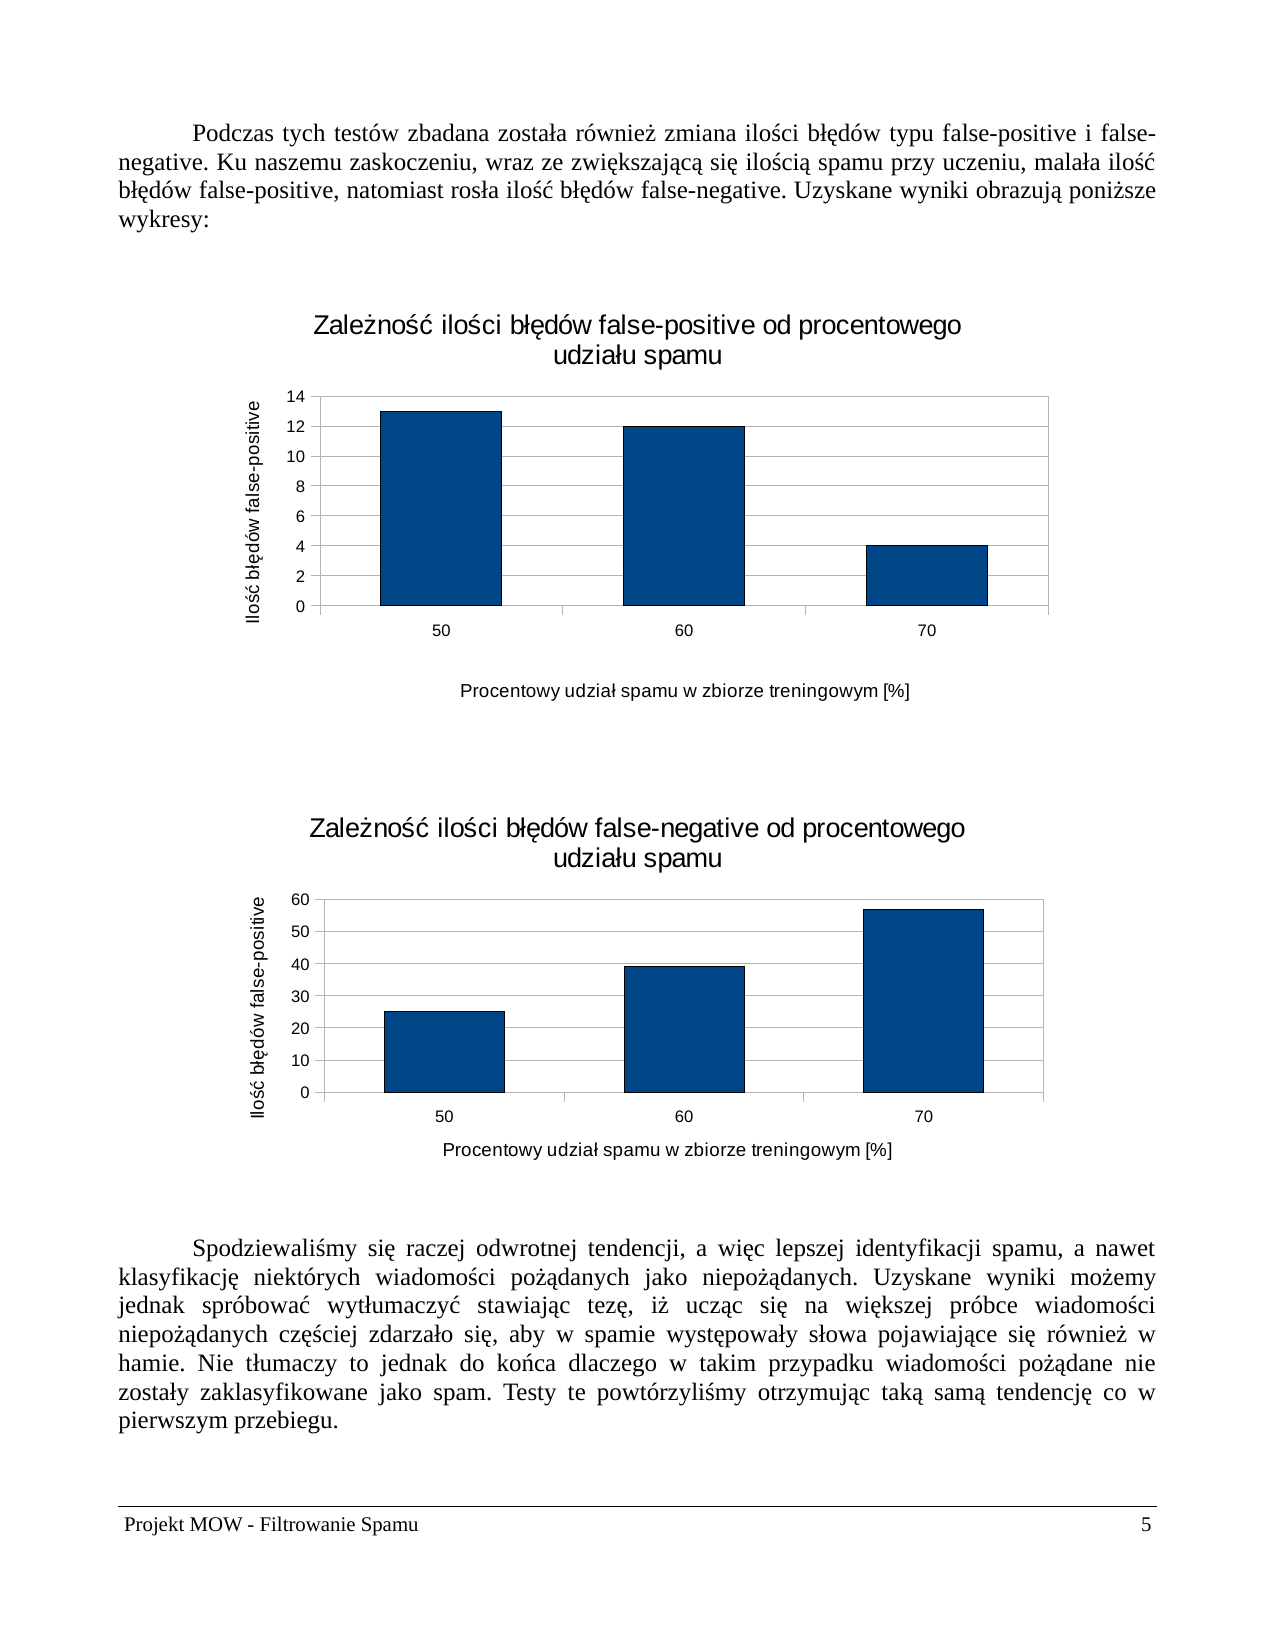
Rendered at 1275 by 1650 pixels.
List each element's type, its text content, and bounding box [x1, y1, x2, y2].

text Spodziewaliśmy się raczej odwrotnej tendencji, a więc lepszej identyfikacji spamu, a nawet klasyfikację niektórych wiadomości pożądanych jako niepożądanych. Uzyskane wyniki możemy jednak spróbować wytłumaczyć stawiając tezę, iż ucząc się na większej próbce wiadomości niepożądanych częściej zdarzało się, aby w spamie występowały słowa pojawiające się również w hamie. Nie tłumaczy to jednak do końca dlaczego w takim przypadku wiadomości pożądane nie zostały zaklasyfikowane jako spam. Testy te powtórzyliśmy otrzymując taką samą tendencję co w pierwszym przebiegu. [118, 1233, 1157, 1434]
text Podczas tych testów zbadana została również zmiana ilości błędów typu false-positive i false-negative. Ku naszemu zaskoczeniu, wraz ze zwiększającą się ilością spamu przy uczeniu, malała ilość błędów false-positive, natomiast rosła ilość błędów false-negative. Uzyskane wyniki obrazują poniższe wykresy: [118, 118, 1157, 233]
